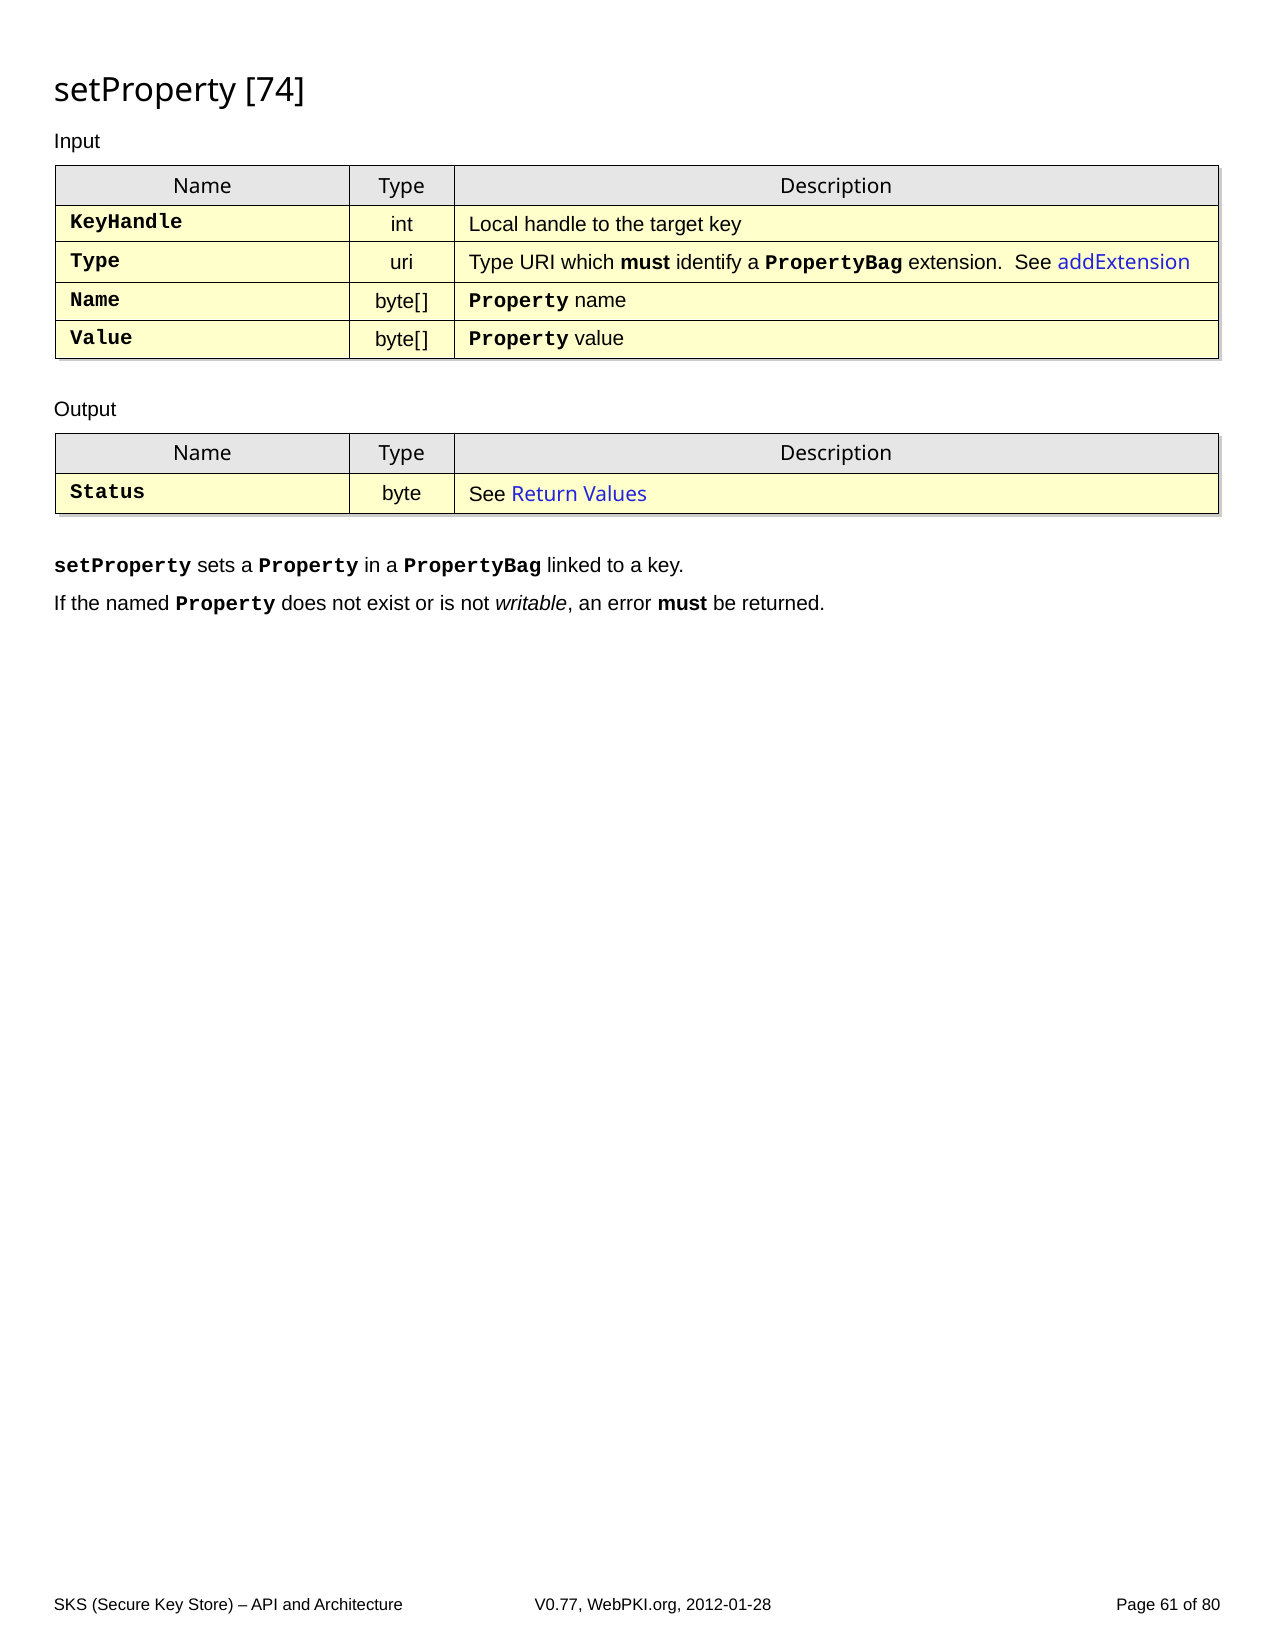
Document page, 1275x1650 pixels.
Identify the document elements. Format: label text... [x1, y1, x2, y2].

table_header Description [455, 434, 1218, 473]
table_cell See Return Values [455, 474, 1218, 513]
text setProperty sets a Property in a PropertyBag linked to a key. [54, 553, 1221, 578]
table_cell Local handle to the target key [455, 206, 1218, 241]
table_cell Status [56, 474, 349, 513]
table_cell uri [350, 242, 454, 282]
table_header Name [56, 166, 349, 205]
table_cell byte⁮[ ] [350, 321, 454, 357]
table_cell Type URI which must identify a PropertyBag extension. See addExtension [455, 242, 1218, 282]
table_header Description [455, 166, 1218, 205]
table_cell Property name [455, 283, 1218, 319]
text Input [54, 129, 1221, 153]
text Output [54, 397, 1221, 421]
table_cell int [350, 206, 454, 241]
text If the named Property does not exist or is not writable, an error must be returned. [54, 590, 1221, 616]
table_cell byte [350, 474, 454, 513]
table_header Name [56, 434, 349, 473]
table_cell byte⁮[ ] [350, 283, 454, 319]
table_header Type [350, 434, 454, 473]
table_cell Name [56, 283, 349, 319]
table_cell Type [56, 242, 349, 282]
table_cell KeyHandle [56, 206, 349, 241]
table_cell Property value [455, 321, 1218, 357]
table_cell Value [56, 321, 349, 357]
subtitle setProperty [74] [54, 66, 1221, 111]
table_header Type [350, 166, 454, 205]
